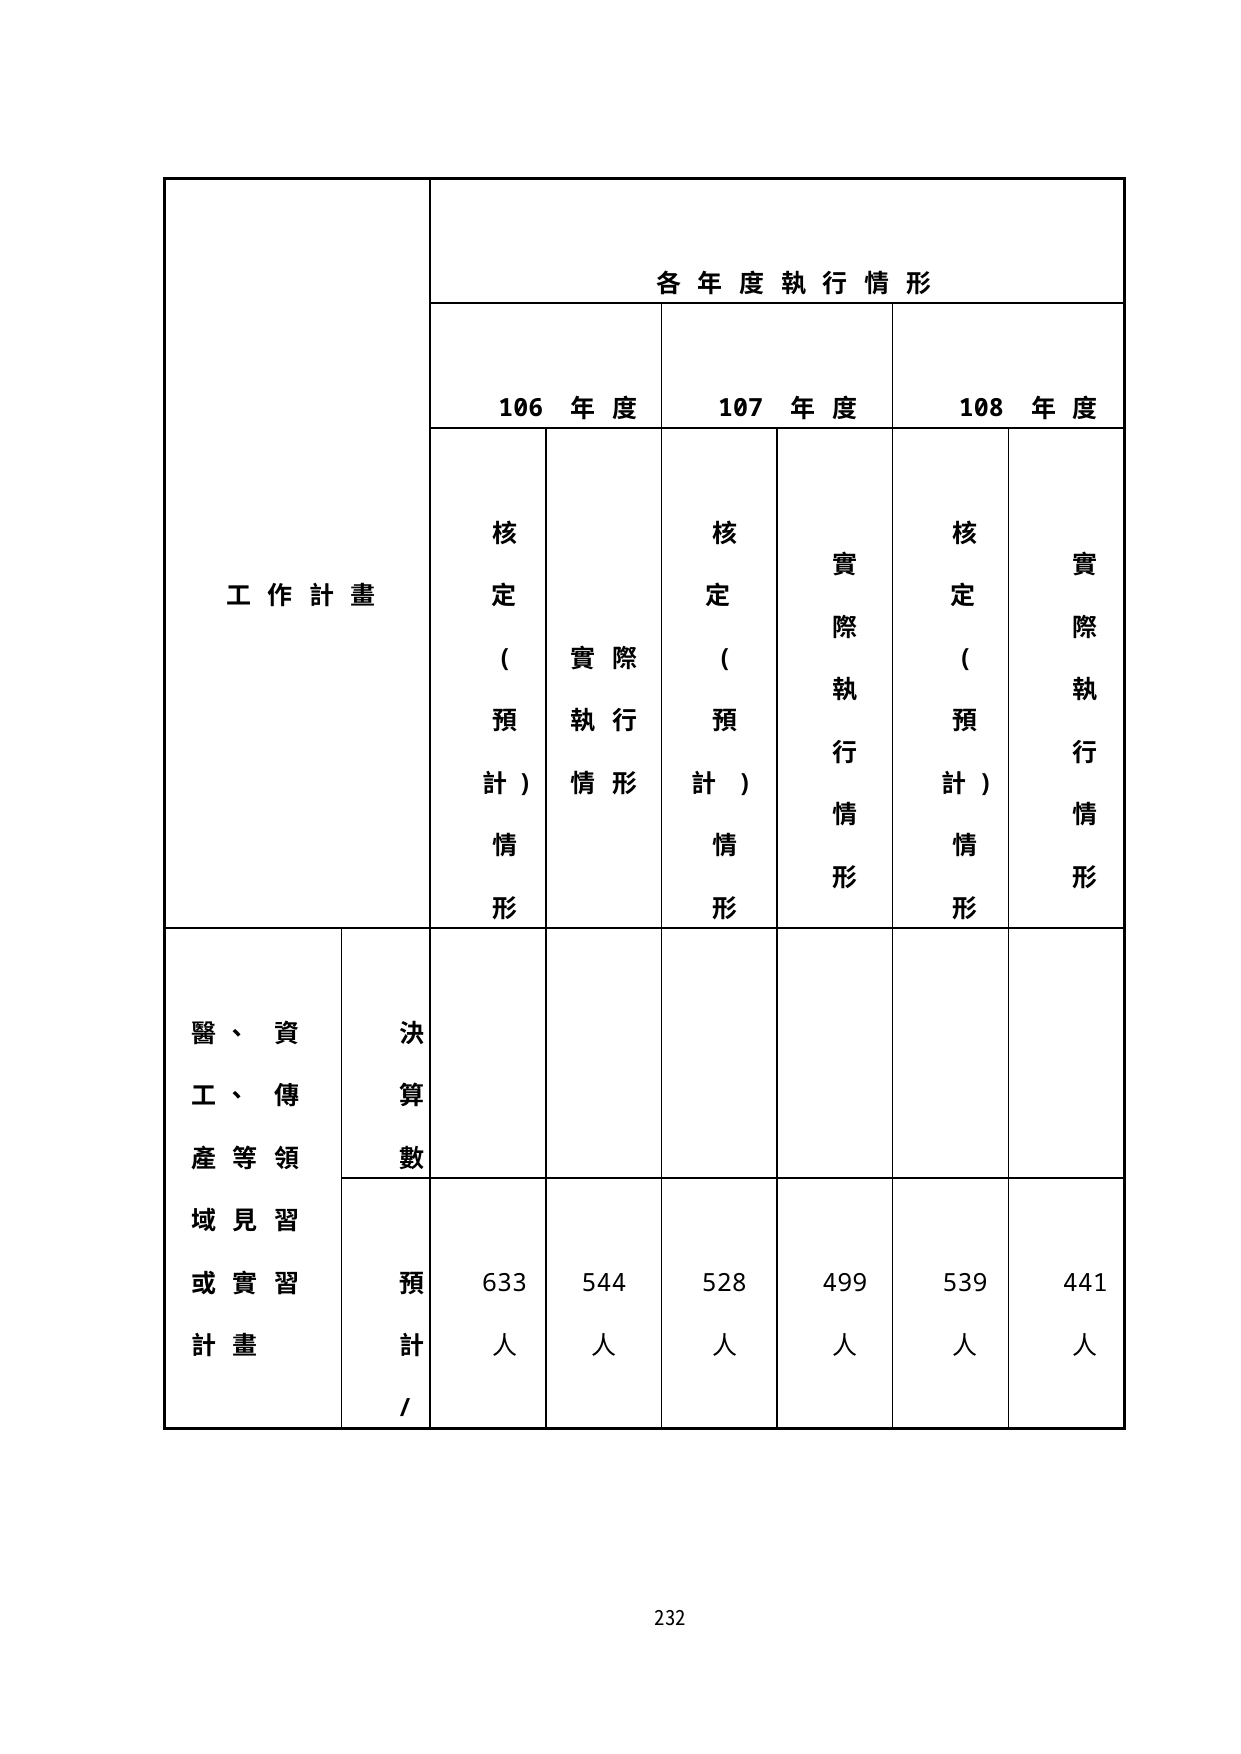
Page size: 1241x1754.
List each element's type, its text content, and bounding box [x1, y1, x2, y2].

table_cell 108年度 [893, 304, 1123, 427]
table_cell 441人 [1009, 1179, 1123, 1427]
table_cell 醫、資工、傳產等領域見習或實習計畫 [166, 929, 341, 1427]
table_cell [893, 929, 1008, 1177]
table_cell 預計/ [342, 1179, 429, 1427]
table_cell 539人 [893, 1179, 1008, 1427]
table_cell 核定(預計)情形 [893, 429, 1008, 927]
table_cell [1009, 929, 1123, 1177]
table_cell 實際執行情形 [778, 429, 892, 927]
table_cell 決算數 [342, 929, 429, 1177]
table_cell [662, 929, 776, 1177]
table_header 工作計畫 [166, 180, 429, 927]
table_cell 544人 [547, 1179, 661, 1427]
table_cell [778, 929, 892, 1177]
table_cell [547, 929, 661, 1177]
table_cell 核定(預計)情形 [431, 429, 545, 927]
table_cell 528人 [662, 1179, 776, 1427]
table_cell 633人 [431, 1179, 545, 1427]
table_cell 106年度 [431, 304, 661, 427]
table_header 各年度執行情形 [431, 180, 1123, 302]
table_cell 核定(預計)情形 [662, 429, 776, 927]
table_cell 499人 [778, 1179, 892, 1427]
table_cell 實際執行情形 [547, 429, 661, 927]
table_cell [431, 929, 545, 1177]
table_cell 107年度 [662, 304, 892, 427]
table_cell 實際執行情形 [1009, 429, 1123, 927]
